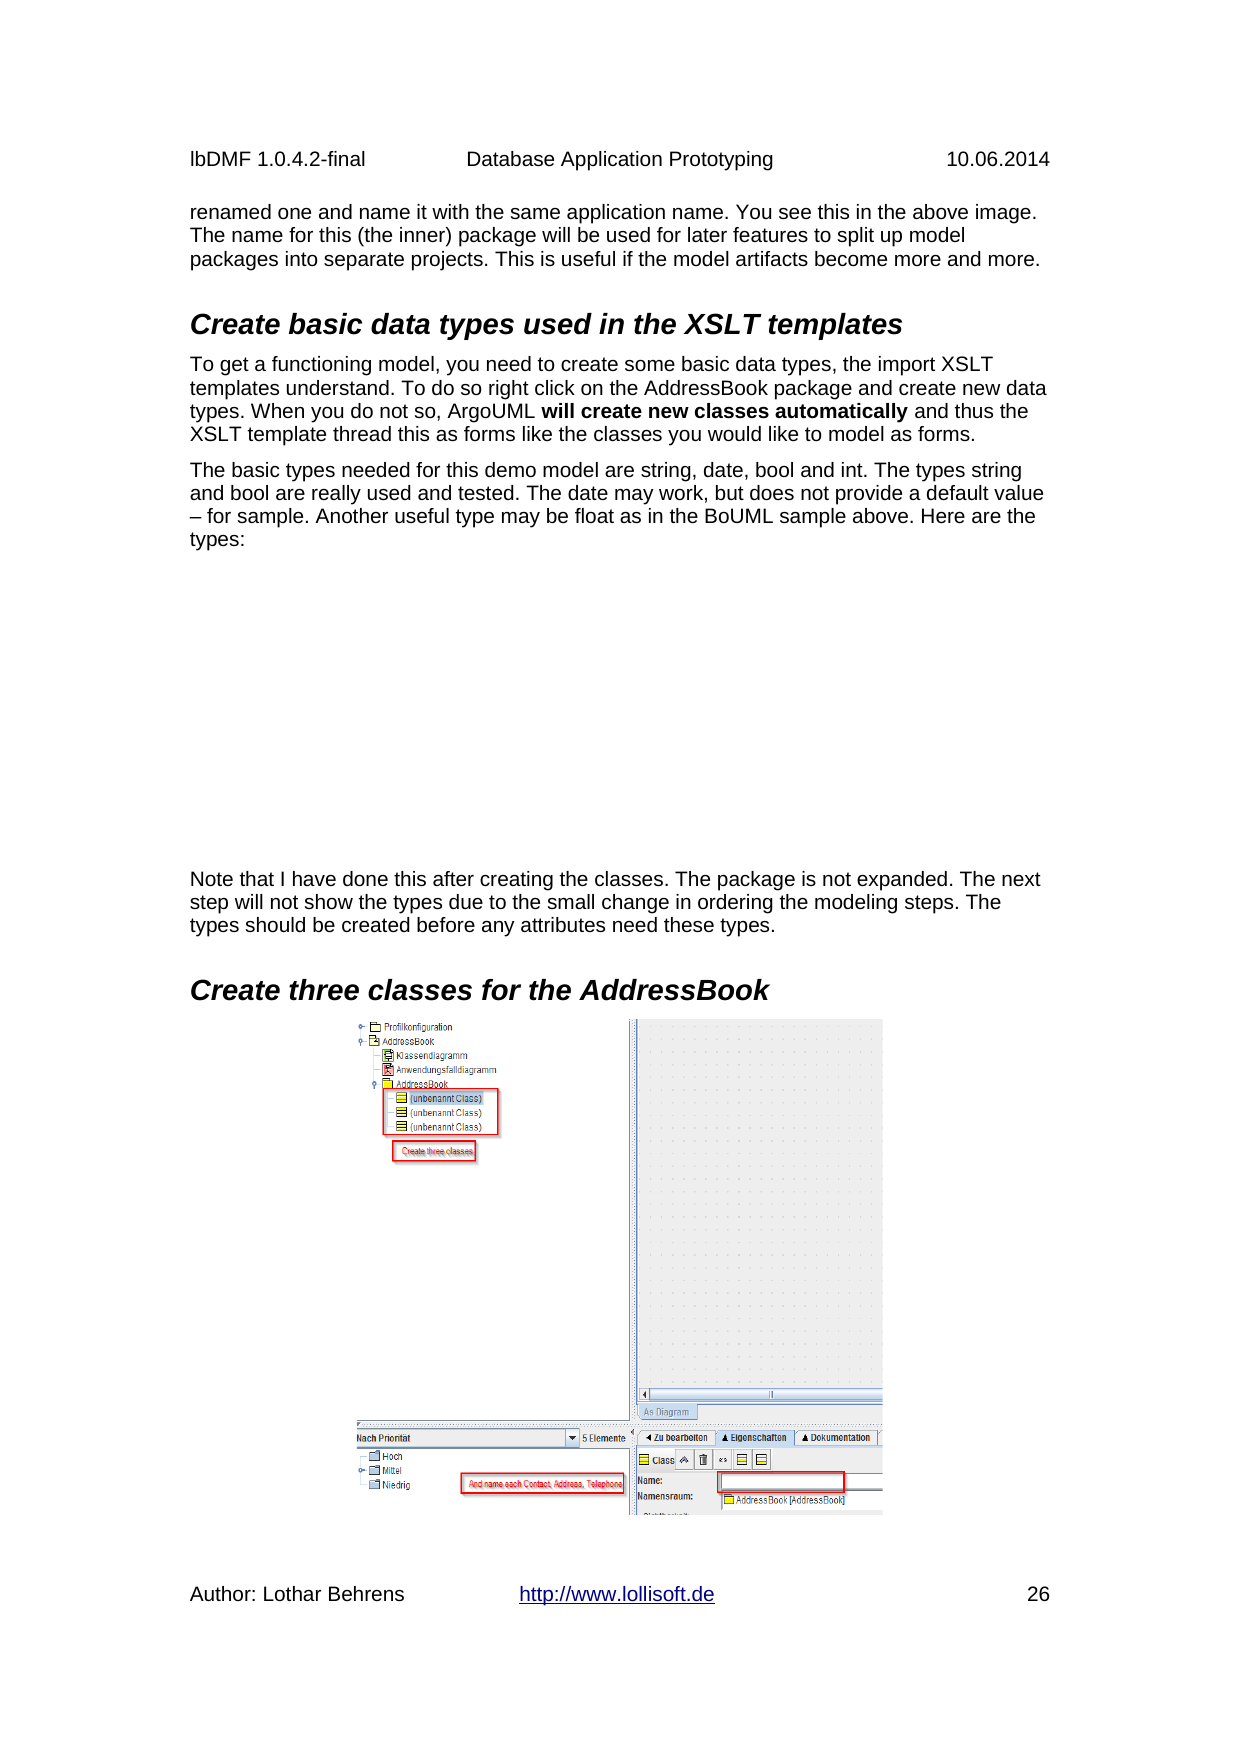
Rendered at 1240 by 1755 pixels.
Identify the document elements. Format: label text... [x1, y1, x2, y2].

text The basic types needed for this demo model are string, date, bool and int. The types string and bool are really used and tested. The date may work, but does not provide a default value – for sample. Another useful type may be float as in the BoUML sample above. Here are the types: [189, 458, 1050, 551]
text renamed one and name it with the same application name. You see this in the above image. The name for this (the inner) package will be used for later features to split up model packages into separate projects. This is useful if the model artifacts become more and more. [189, 201, 1050, 270]
text To get a functioning model, you need to create some basic data types, the import XSLT templates understand. To do so right click on the AddressBook package and create new data types. When you do not so, ArgoUML will create new classes automatically and thus the XSLT template thread this as forms like the classes you would like to model as forms. [189, 353, 1050, 446]
subtitle Create basic data types used in the XSLT templates [189, 308, 1050, 340]
subtitle Create three classes for the AddressBook [189, 974, 1050, 1007]
text Note that I have done this after creating the classes. The package is not expanded. The next step will not show the types due to the small change in ordering the modeling steps. The types should be created before any attributes need these types. [189, 867, 1050, 937]
picture [356, 1019, 883, 1515]
